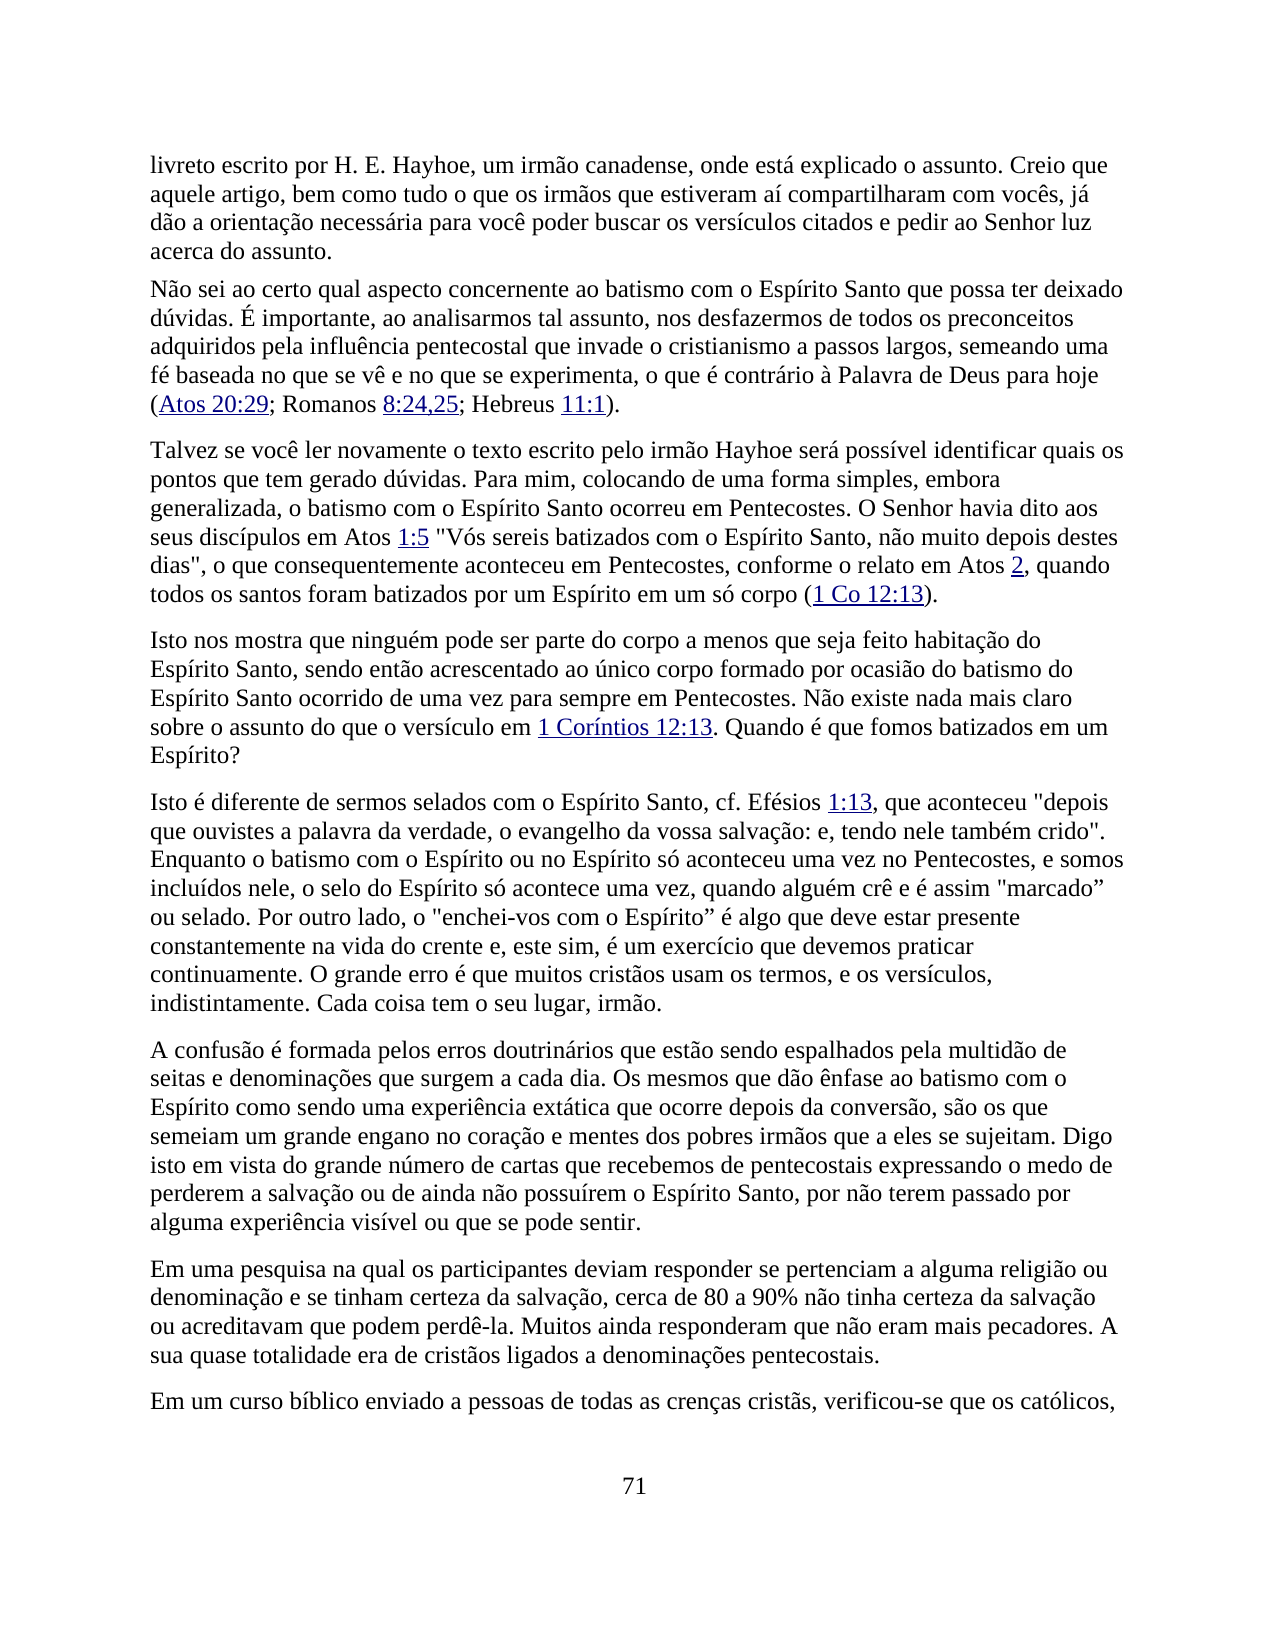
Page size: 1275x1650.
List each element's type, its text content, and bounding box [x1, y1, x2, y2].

text Em um curso bíblico enviado a pessoas de todas as crenças cristãs, verificou-se que os católicos, [150, 1386, 1125, 1415]
text Isto é diferente de sermos selados com o Espírito Santo, cf. Efésios 1:13, que aconteceu "depois que ouvistes a palavra da verdade, o evangelho da vossa salvação: e, tendo nele também crido". Enquanto o batismo com o Espírito ou no Espírito só aconteceu uma vez no Pentecostes, e somos incluídos nele, o selo do Espírito só acontece uma vez, quando alguém crê e é assim "marcado” ou selado. Por outro lado, o "enchei-vos com o Espírito” é algo que deve estar presente constantemente na vida do crente e, este sim, é um exercício que devemos praticar continuamente. O grande erro é que muitos cristãos usam os termos, e os versículos, indistintamente. Cada coisa tem o seu lugar, irmão. [150, 787, 1125, 1017]
text Não sei ao certo qual aspecto concernente ao batismo com o Espírito Santo que possa ter deixado dúvidas. É importante, ao analisarmos tal assunto, nos desfazermos de todos os preconceitos adquiridos pela influência pentecostal que invade o cristianismo a passos largos, semeando uma fé baseada no que se vê e no que se experimenta, o que é contrário à Palavra de Deus para hoje (Atos 20:29; Romanos 8:24,25; Hebreus 11:1). [150, 274, 1125, 418]
text livreto escrito por H. E. Hayhoe, um irmão canadense, onde está explicado o assunto. Creio que aquele artigo, bem como tudo o que os irmãos que estiveram aí compartilharam com vocês, já dão a orientação necessária para você poder buscar os versículos citados e pedir ao Senhor luz acerca do assunto. [150, 150, 1125, 265]
text Talvez se você ler novamente o texto escrito pelo irmão Hayhoe será possível identificar quais os pontos que tem gerado dúvidas. Para mim, colocando de uma forma simples, embora generalizada, o batismo com o Espírito Santo ocorreu em Pentecostes. O Senhor havia dito aos seus discípulos em Atos 1:5 "Vós sereis batizados com o Espírito Santo, não muito depois destes dias", o que consequentemente aconteceu em Pentecostes, conforme o relato em Atos 2, quando todos os santos foram batizados por um Espírito em um só corpo (1 Co 12:13). [150, 435, 1125, 608]
text Isto nos mostra que ninguém pode ser parte do corpo a menos que seja feito habitação do Espírito Santo, sendo então acrescentado ao único corpo formado por ocasião do batismo do Espírito Santo ocorrido de uma vez para sempre em Pentecostes. Não existe nada mais claro sobre o assunto do que o versículo em 1 Coríntios 12:13. Quando é que fomos batizados em um Espírito? [150, 626, 1125, 769]
text A confusão é formada pelos erros doutrinários que estão sendo espalhados pela multidão de seitas e denominações que surgem a cada dia. Os mesmos que dão ênfase ao batismo com o Espírito como sendo uma experiência extática que ocorre depois da conversão, são os que semeiam um grande engano no coração e mentes dos pobres irmãos que a eles se sujeitam. Digo isto em vista do grande número de cartas que recebemos de pentecostais expressando o medo de perderem a salvação ou de ainda não possuírem o Espírito Santo, por não terem passado por alguma experiência visível ou que se pode sentir. [150, 1035, 1125, 1236]
text Em uma pesquisa na qual os participantes deviam responder se pertenciam a alguma religião ou denominação e se tinham certeza da salvação, cerca de 80 a 90% não tinha certeza da salvação ou acreditavam que podem perdê-la. Muitos ainda responderam que não eram mais pecadores. A sua quase totalidade era de cristãos ligados a denominações pentecostais. [150, 1254, 1125, 1369]
